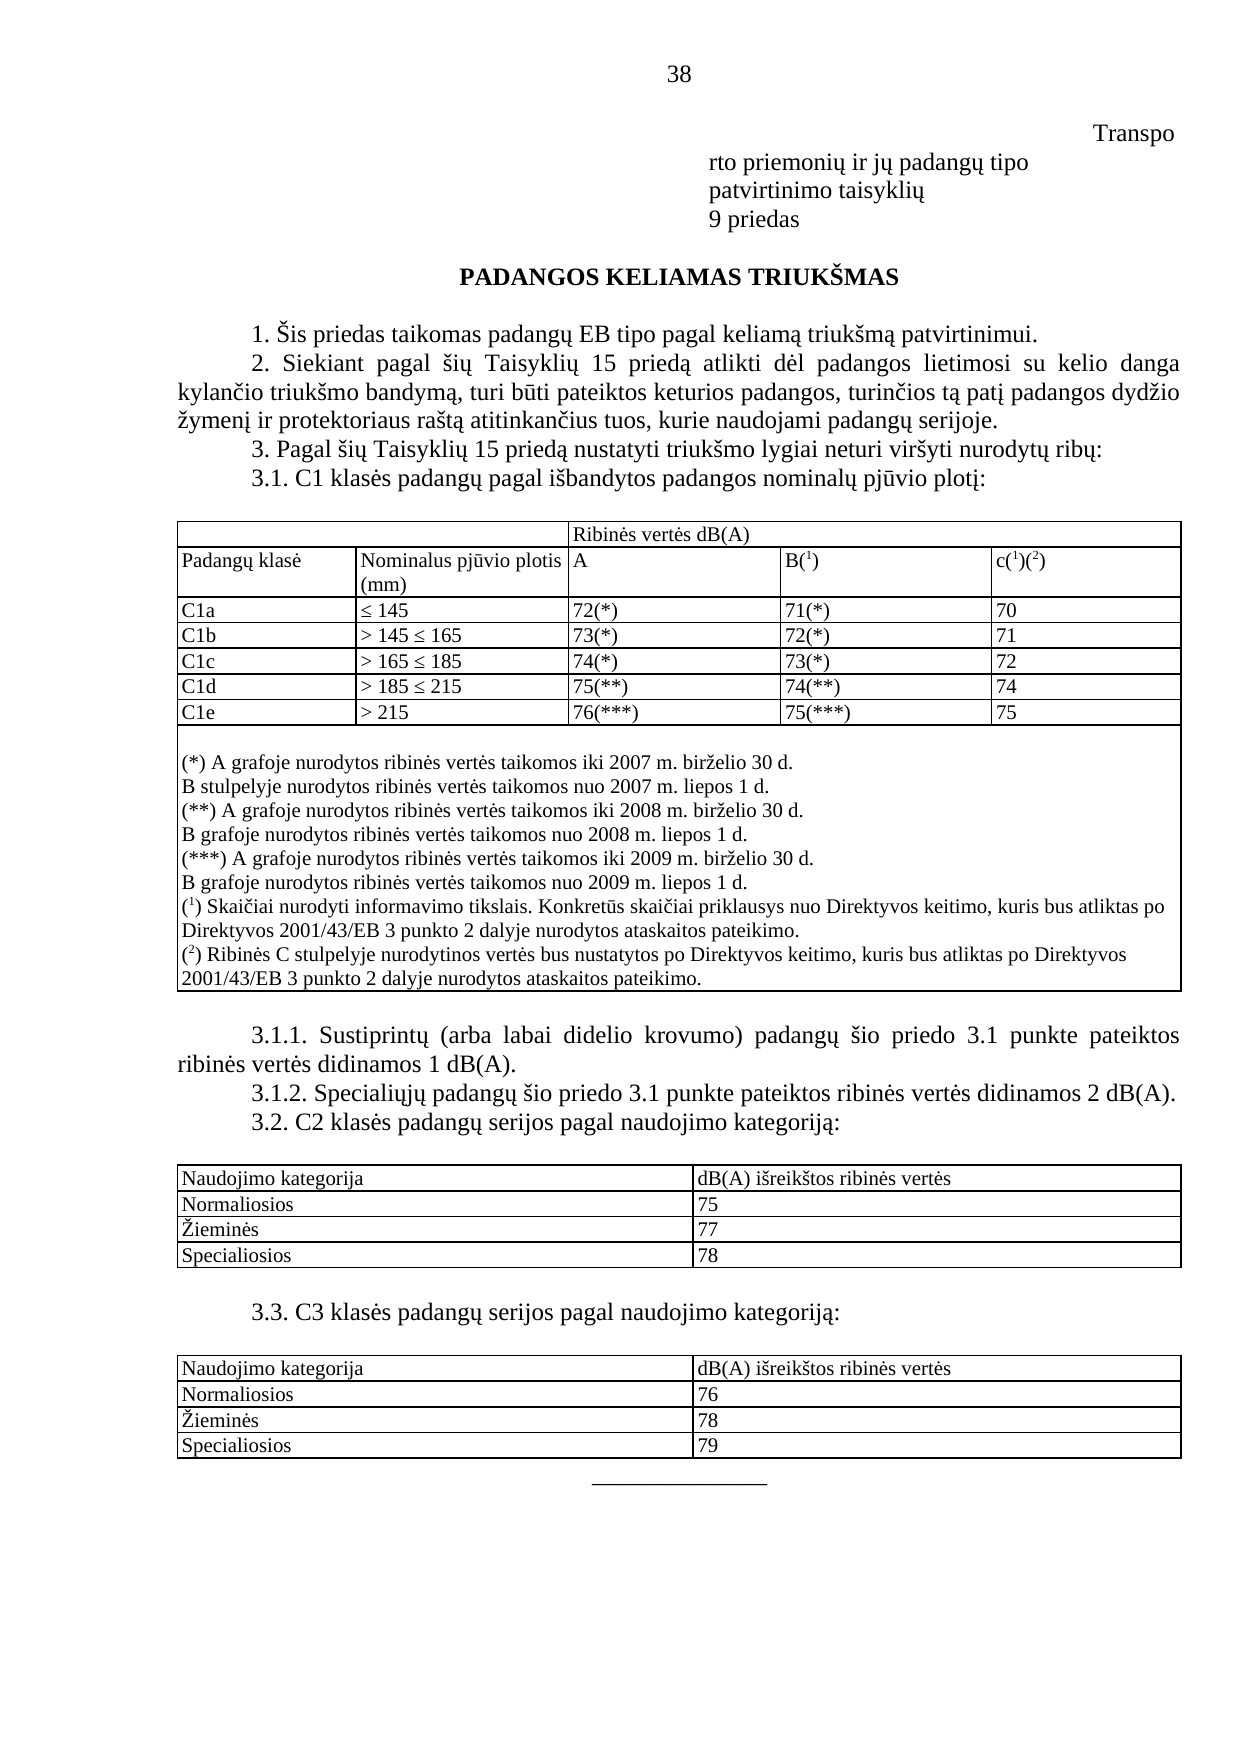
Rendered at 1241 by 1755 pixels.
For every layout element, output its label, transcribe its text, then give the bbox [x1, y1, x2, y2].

table_cell A [569, 548, 780, 596]
text 3.1. C1 klasės padangų pagal išbandytos padangos nominalų pjūvio plotį: [177, 463, 1181, 492]
text 3.1.1. Sustiprintų (arba labai didelio krovumo) padangų šio priedo 3.1 punkte pateiktos ribinės vertės didinamos 1 dB(A). [177, 1021, 1181, 1078]
text PADANGOS KELIAMAS TRIUKŠMAS [177, 262, 1181, 291]
text Transporto priemonių ir jų padangų tipo [709, 118, 1181, 176]
table_cell 75 [992, 700, 996, 724]
table_cell 71 [992, 623, 996, 647]
table_cell Padangų klasė [178, 548, 355, 596]
table_cell 72 [992, 649, 996, 673]
text 3.2. C2 klasės padangų serijos pagal naudojimo kategoriją: [177, 1107, 1181, 1136]
text 9 priedas [177, 204, 1181, 233]
text 3.1.2. Specialiųjų padangų šio priedo 3.1 punkte pateiktos ribinės vertės didinamos 2 dB(A). [177, 1078, 1181, 1107]
text 2. Siekiant pagal šių Taisyklių 15 priedą atlikti dėl padangos lietimosi su kelio danga kylančio triukšmo bandymą, turi būti pateiktos keturios padangos, turinčios tą patį padangos dydžio žymenį ir protektoriaus raštą atitinkančius tuos, kurie naudojami padangų serijoje. [177, 348, 1181, 434]
text ______________ [177, 1459, 1181, 1487]
table_cell c(1)(2) [992, 548, 1180, 596]
text 3. Pagal šių Taisyklių 15 priedą nustatyti triukšmo lygiai neturi viršyti nurodytų ribų: [177, 434, 1181, 463]
table_cell 70 [992, 598, 996, 622]
table_cell B(1) [781, 548, 991, 596]
text patvirtinimo taisyklių [177, 176, 1181, 204]
table_cell 74 [992, 675, 996, 698]
table_header [564, 522, 568, 546]
text 3.3. C3 klasės padangų serijos pagal naudojimo kategoriją: [177, 1297, 1181, 1326]
text 1. Šis priedas taikomas padangų EB tipo pagal keliamą triukšmą patvirtinimui. [177, 319, 1181, 348]
